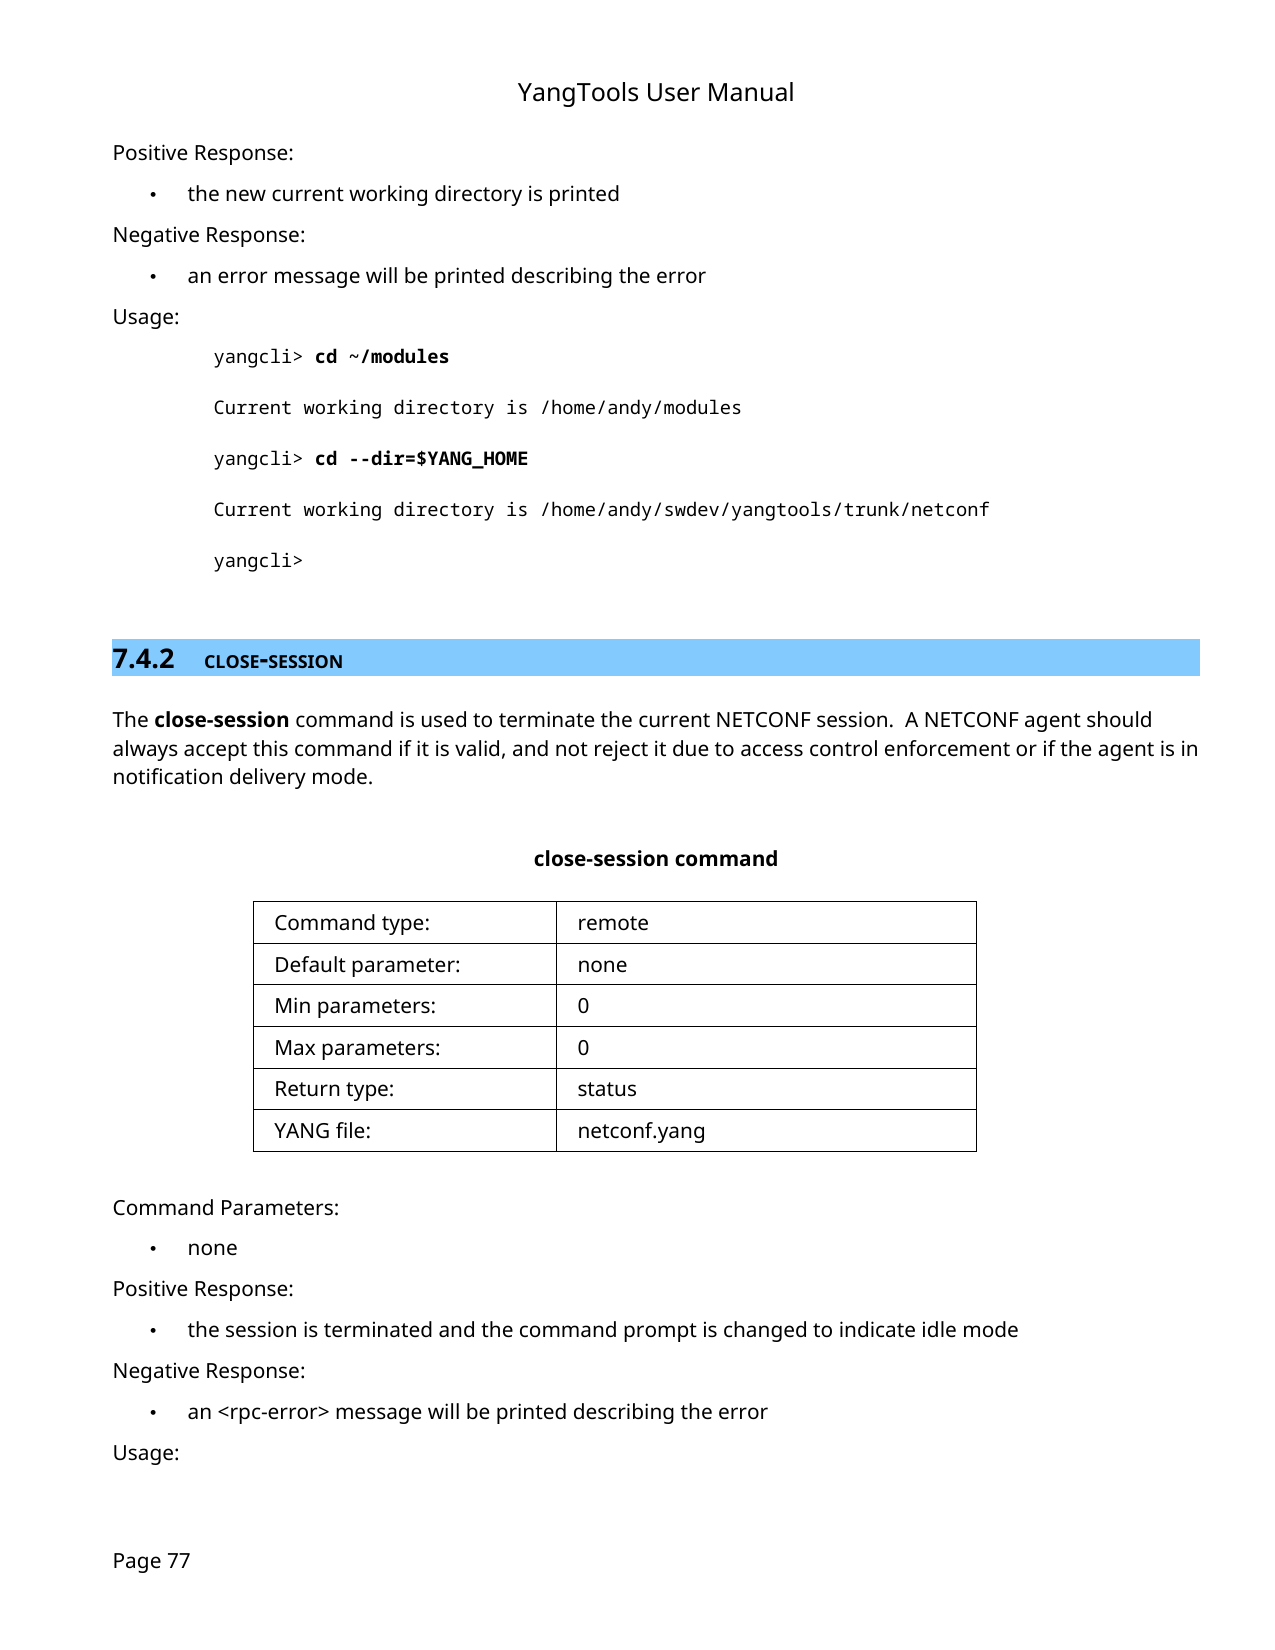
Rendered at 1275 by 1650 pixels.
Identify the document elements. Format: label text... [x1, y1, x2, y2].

table_cell YANG file: [254, 1110, 556, 1151]
text yangcli> cd ~/modules Current working directory is /home/andy/modules yangcli> cd --dir=$YANG_HOME Current working directory is /home/andy/swdev/yangtools/trunk/netconf yangcli> [139, 343, 1200, 573]
table_cell netconf.yang [557, 1110, 976, 1151]
list an error message will be printed describing the error [150, 261, 1200, 290]
table_cell status [557, 1069, 976, 1109]
list none [150, 1233, 1200, 1262]
subtitle close-session [112, 639, 1200, 676]
list an <rpc-error> message will be printed describing the error [150, 1397, 1200, 1426]
table_cell Min parameters: [254, 985, 556, 1026]
text Negative Response: [112, 1356, 1200, 1385]
table_cell Max parameters: [254, 1027, 556, 1067]
table_cell 0 [557, 985, 976, 1026]
table_cell none [557, 944, 976, 984]
text Usage: [112, 1438, 1200, 1467]
text Usage: [112, 302, 1200, 331]
text Command Parameters: [112, 1193, 1200, 1221]
text Positive Response: [112, 1274, 1200, 1303]
subtitle close-session command [127, 844, 1185, 873]
text Negative Response: [112, 220, 1200, 249]
list the new current working directory is printed [150, 179, 1200, 208]
table_cell Return type: [254, 1069, 556, 1109]
list the session is terminated and the command prompt is changed to indicate idle mode [150, 1315, 1200, 1344]
table_header Command type: [254, 902, 556, 943]
table_cell Default parameter: [254, 944, 556, 984]
text Positive Response: [112, 138, 1200, 167]
text The close-session command is used to terminate the current NETCONF session. A NETCONF agent should always accept this command if it is valid, and not reject it due to access control enforcement or if the agent is in notification delivery mode. [112, 706, 1200, 791]
table_header remote [557, 902, 976, 943]
table_cell 0 [557, 1027, 976, 1067]
